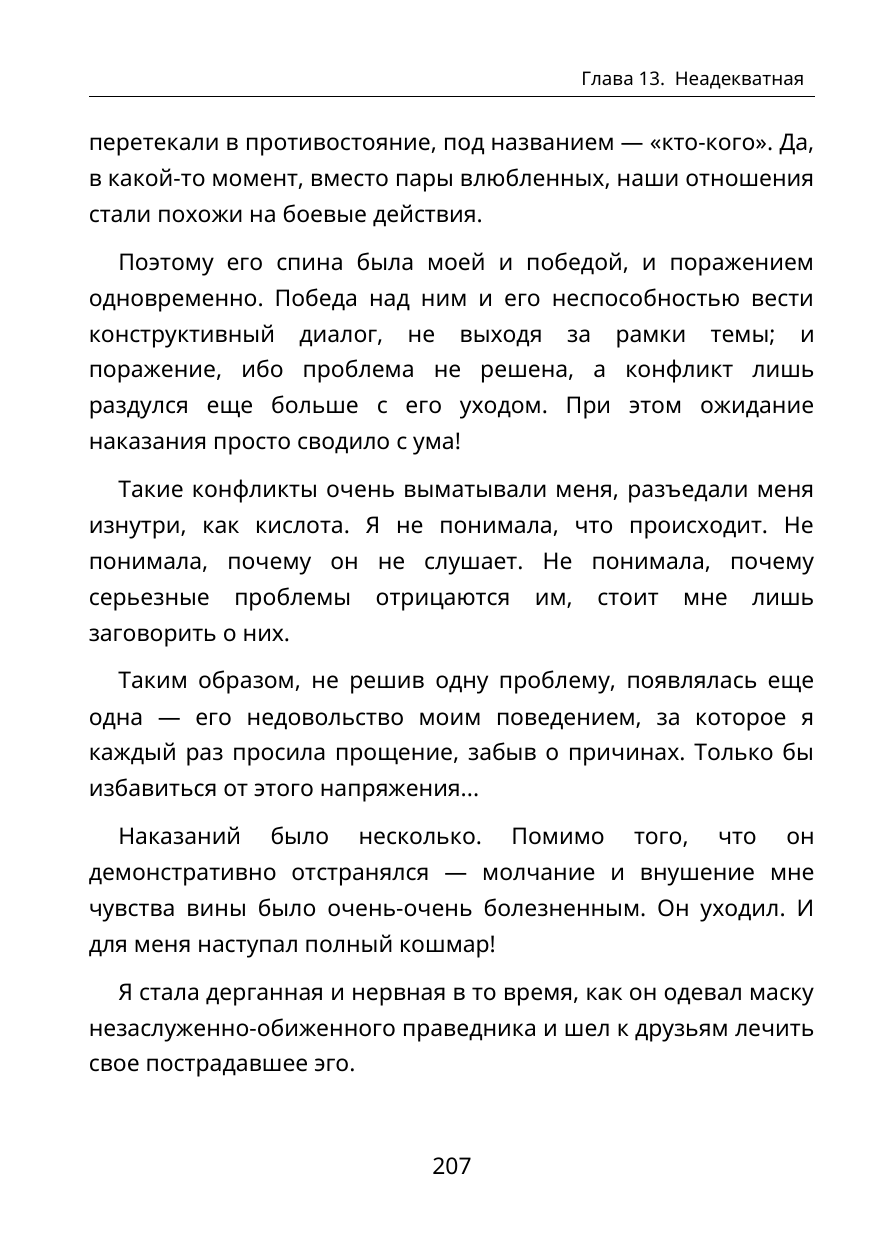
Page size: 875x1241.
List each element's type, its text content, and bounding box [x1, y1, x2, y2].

text Наказаний было несколько. Помимо того, что он демонстративно отстранялся — молчание и внушение мне чувства вины было очень-очень болезненным. Он уходил. И для меня наступал полный кошмар! [88, 820, 815, 959]
text Я стала дерганная и нервная в то время, как он одевал маску незаслуженно-обиженного праведника и шел к друзьям лечить свое пострадавшее эго. [88, 976, 815, 1079]
text перетекали в противостояние, под названием — «кто-кого». Да, в какой-то момент, вместо пары влюбленных, наши отношения стали похожи на боевые действия. [88, 126, 815, 229]
text Такие конфликты очень выматывали меня, разъедали меня изнутри, как кислота. Я не понимала, что происходит. Не понимала, почему он не слушает. Не понимала, почему серьезные проблемы отрицаются им, стоит мне лишь заговорить о них. [88, 473, 815, 648]
text Таким образом, не решив одну проблему, появлялась еще одна — его недовольство моим поведением, за которое я каждый раз просила прощение, забыв о причинах. Только бы избавиться от этого напряжения... [88, 664, 815, 803]
text Поэтому его спина была моей и победой, и поражением одновременно. Победа над ним и его неспособностью вести конструктивный диалог, не выходя за рамки темы; и поражение, ибо проблема не решена, а конфликт лишь раздулся еще больше с его уходом. При этом ожидание наказания просто сводило с ума! [88, 246, 815, 457]
